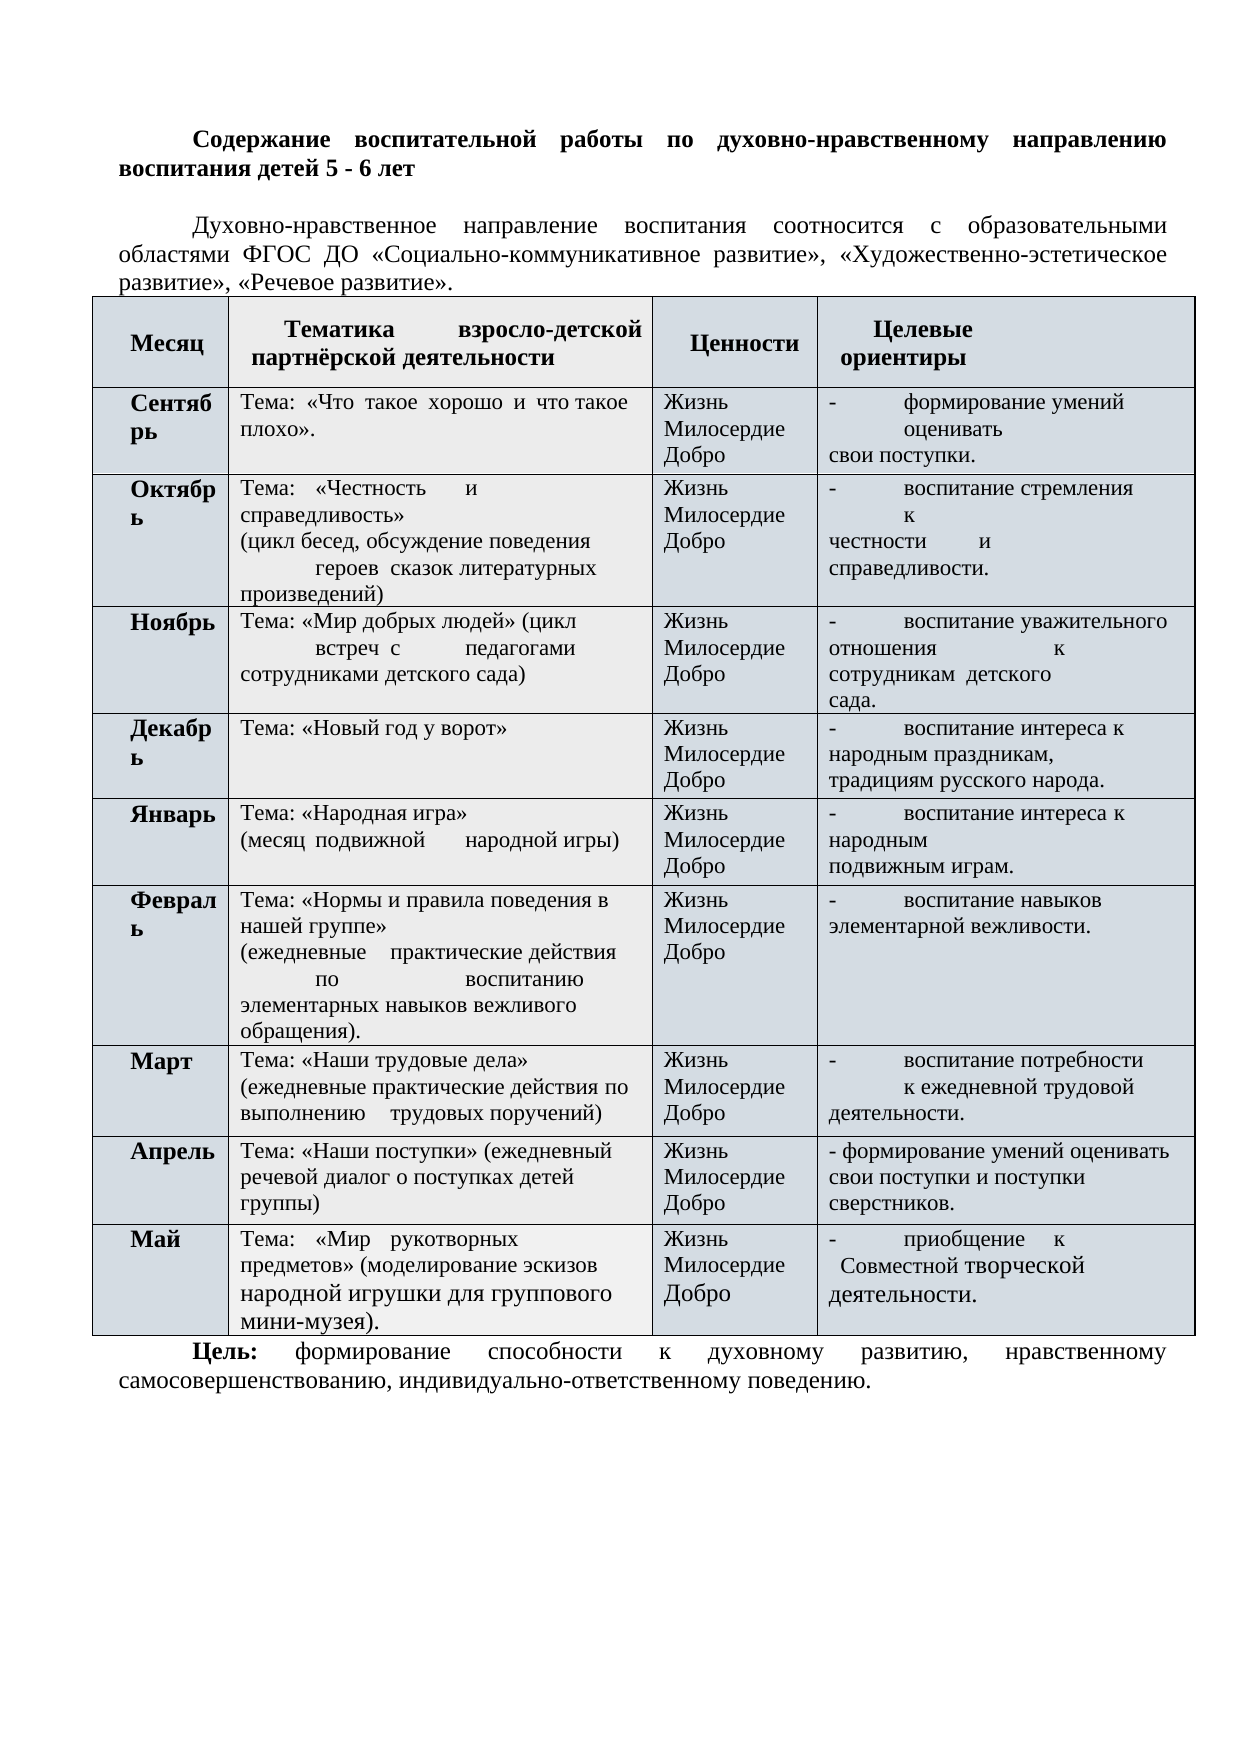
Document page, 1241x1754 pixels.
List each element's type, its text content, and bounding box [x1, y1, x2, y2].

table_cell - воспитание уважительного отношения к сотрудникам детского сада. [818, 607, 1194, 713]
table_header Месяц [93, 297, 228, 387]
table_cell Тема: «Честность и справедливость» (цикл бесед, обсуждение поведения героев сказок литературных произведений) [229, 475, 652, 606]
table_cell - воспитание потребности к ежедневной трудовой деятельности. [818, 1046, 1194, 1136]
table_cell Тема: «Наши трудовые дела» (ежедневные практические действия по выполнению трудовых поручений) [229, 1046, 652, 1136]
table_cell Тема: «Новый год у ворот» [229, 714, 652, 798]
table_cell - формирование умений оценивать свои поступки. [818, 388, 1194, 473]
table_cell Жизнь Милосердие Добро [653, 1046, 817, 1136]
table_cell - формирование умений оценивать свои поступки и поступки сверстников. [818, 1137, 1194, 1224]
table_cell Февраль [93, 886, 228, 1045]
table_cell Тема: «Мир добрых людей» (цикл встреч с педагогами сотрудниками детского сада) [229, 607, 652, 713]
table_cell Тема: «Мир рукотворных предметов» (моделирование эскизов народной игрушки для группового мини-музея). [229, 1225, 652, 1335]
table_header Тематика взросло-детской партнёрской деятельности [229, 297, 652, 387]
table_cell - воспитание интереса к народным подвижным играм. [818, 799, 1194, 885]
table_cell Жизнь Милосердие Добро [653, 1137, 817, 1224]
table_cell Жизнь Милосердие Добро [653, 607, 817, 713]
table_cell Тема: «Народная игра» (месяц подвижной народной игры) [229, 799, 652, 885]
table_cell Ноябрь [93, 607, 228, 713]
table_cell Жизнь Милосердие Добро [653, 714, 817, 798]
table_cell Жизнь Милосердие Добро [653, 475, 817, 606]
table_cell Март [93, 1046, 228, 1136]
table_cell Жизнь Милосердие Добро [653, 886, 817, 1045]
table_cell - воспитание навыков элементарной вежливости. [818, 886, 1194, 1045]
table_cell Жизнь Милосердие Добро [653, 388, 817, 473]
table_cell Октябрь [93, 475, 228, 606]
table_cell Апрель [93, 1137, 228, 1224]
table_cell Май [93, 1225, 228, 1335]
table_cell Жизнь Милосердие Добро [653, 799, 817, 885]
table_cell Декабрь [93, 714, 228, 798]
table_cell - воспитание интереса к народным праздникам, традициям русского народа. [818, 714, 1194, 798]
table_cell Тема: «Наши поступки» (ежедневный речевой диалог о поступках детей группы) [229, 1137, 652, 1224]
table_cell Январь [93, 799, 228, 885]
table_cell Жизнь Милосердие Добро [653, 1225, 817, 1335]
table_cell Сентябрь [93, 388, 228, 473]
text Духовно-нравственное направление воспитания соотносится с образовательными областями ФГОС ДО «Социально-коммуникативное развитие», «Художественно-эстетическое развитие», «Речевое развитие». [118, 210, 1167, 296]
text Цель: формирование способности к духовному развитию, нравственному самосовершенствованию, индивидуально-ответственному поведению. [118, 1336, 1167, 1394]
table_header Целевые ориентиры [818, 297, 1194, 387]
table_cell - приобщение к Совместной творческой деятельности. [818, 1225, 1194, 1335]
table_cell Тема: «Нормы и правила поведения в нашей группе» (ежедневные практические действия по воспитанию элементарных навыков вежливого обращения). [229, 886, 652, 1045]
table_cell - воспитание стремления к честности и справедливости. [818, 475, 1194, 606]
table_cell Тема: «Что такое хорошо и что такое плохо». [229, 388, 652, 473]
table_header Ценности [653, 297, 817, 387]
subtitle Содержание воспитательной работы по духовно-нравственному направлению воспитания детей 5 - 6 лет [118, 124, 1167, 182]
